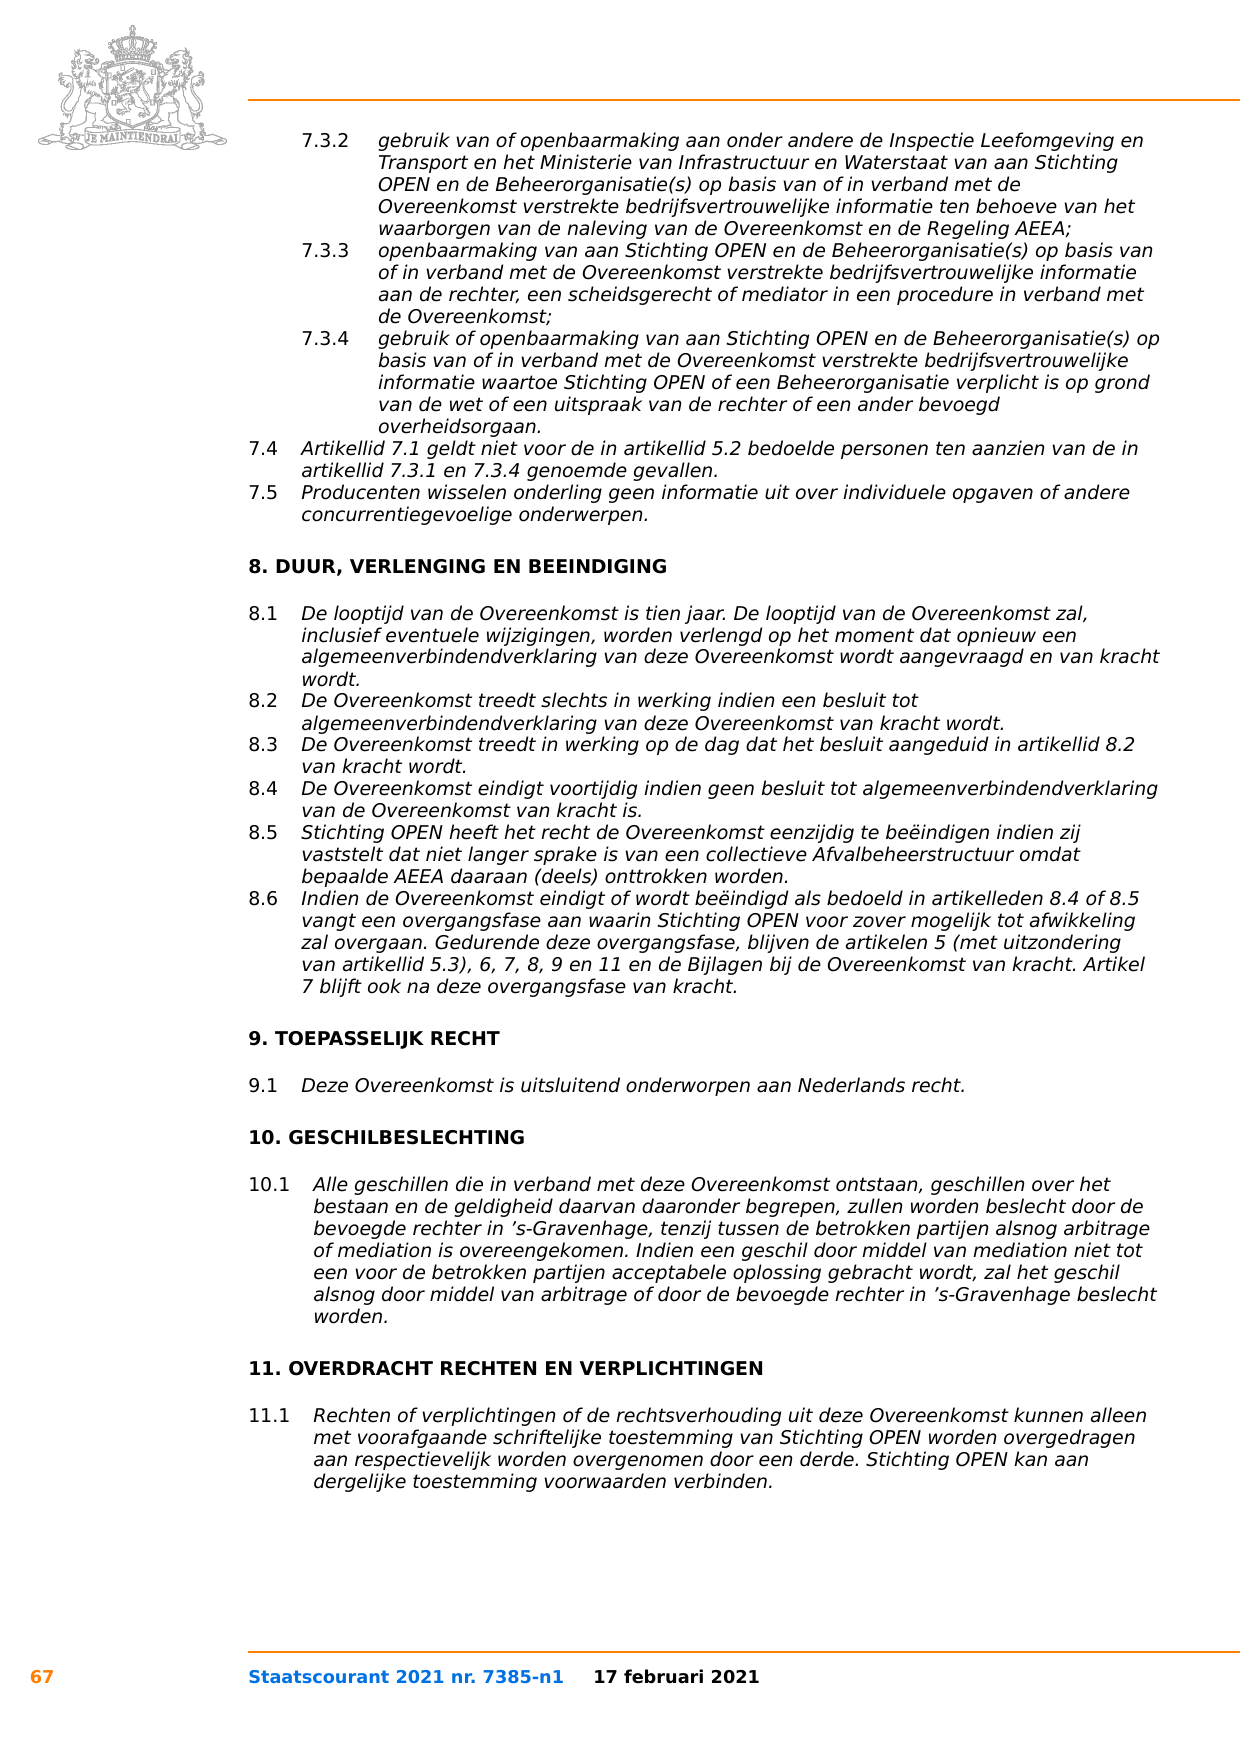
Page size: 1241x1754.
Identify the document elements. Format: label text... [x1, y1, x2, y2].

text 7.3.3 openbaarmaking van aan Stichting OPEN en de Beheerorganisatie(s) op basis van of in verband met de Overeenkomst verstrekte bedrijfsvertrouwelijke informatie aan de rechter, een scheidsgerecht of mediator in een procedure in verband met de Overeenkomst; [301, 240, 1163, 328]
subtitle 10. GESCHILBESLECHTING [248, 1127, 1163, 1149]
subtitle 11. OVERDRACHT RECHTEN EN VERPLICHTINGEN [248, 1358, 1163, 1380]
text 8.1 De looptijd van de Overeenkomst is tien jaar. De looptijd van de Overeenkomst zal, inclusief eventuele wijzigingen, worden verlengd op het moment dat opnieuw een algemeenverbindendverklaring van deze Overeenkomst wordt aangevraagd en van kracht wordt. [248, 602, 1163, 690]
text 8.5 Stichting OPEN heeft het recht de Overeenkomst eenzijdig te beëindigen indien zij vaststelt dat niet langer sprake is van een collectieve Afvalbeheerstructuur omdat bepaalde AEEA daaraan (deels) onttrokken worden. [248, 822, 1163, 888]
text 7.3.4 gebruik of openbaarmaking van aan Stichting OPEN en de Beheerorganisatie(s) op basis van of in verband met de Overeenkomst verstrekte bedrijfsvertrouwelijke informatie waartoe Stichting OPEN of een Beheerorganisatie verplicht is op grond van de wet of een uitspraak van de rechter of een ander bevoegd overheidsorgaan. [301, 328, 1163, 438]
text 8.4 De Overeenkomst eindigt voortijdig indien geen besluit tot algemeenverbindendverklaring van de Overeenkomst van kracht is. [248, 778, 1163, 822]
subtitle 9. TOEPASSELIJK RECHT [248, 1028, 1163, 1050]
text 7.3.2 gebruik van of openbaarmaking aan onder andere de Inspectie Leefomgeving en Transport en het Ministerie van Infrastructuur en Waterstaat van aan Stichting OPEN en de Beheerorganisatie(s) op basis van of in verband met de Overeenkomst verstrekte bedrijfsvertrouwelijke informatie ten behoeve van het waarborgen van de naleving van de Overeenkomst en de Regeling AEEA; [301, 130, 1163, 240]
picture [38, 25, 227, 150]
text 11.1 Rechten of verplichtingen of de rechtsverhouding uit deze Overeenkomst kunnen alleen met voorafgaande schriftelijke toestemming van Stichting OPEN worden overgedragen aan respectievelijk worden overgenomen door een derde. Stichting OPEN kan aan dergelijke toestemming voorwaarden verbinden. [248, 1405, 1163, 1493]
text 7.5 Producenten wisselen onderling geen informatie uit over individuele opgaven of andere concurrentiegevoelige onderwerpen. [248, 482, 1163, 526]
text 7.4 Artikellid 7.1 geldt niet voor de in artikellid 5.2 bedoelde personen ten aanzien van de in artikellid 7.3.1 en 7.3.4 genoemde gevallen. [248, 438, 1163, 482]
text 9.1 Deze Overeenkomst is uitsluitend onderworpen aan Nederlands recht. [248, 1075, 1163, 1097]
subtitle 8. DUUR, VERLENGING EN BEEINDIGING [248, 556, 1163, 577]
text 10.1 Alle geschillen die in verband met deze Overeenkomst ontstaan, geschillen over het bestaan en de geldigheid daarvan daaronder begrepen, zullen worden beslecht door de bevoegde rechter in ’s-Gravenhage, tenzij tussen de betrokken partijen alsnog arbitrage of mediation is overeengekomen. Indien een geschil door middel van mediation niet tot een voor de betrokken partijen acceptabele oplossing gebracht wordt, zal het geschil alsnog door middel van arbitrage of door de bevoegde rechter in ’s-Gravenhage beslecht worden. [248, 1174, 1163, 1328]
text 8.6 Indien de Overeenkomst eindigt of wordt beëindigd als bedoeld in artikelleden 8.4 of 8.5 vangt een overgangsfase aan waarin Stichting OPEN voor zover mogelijk tot afwikkeling zal overgaan. Gedurende deze overgangsfase, blijven de artikelen 5 (met uitzondering van artikellid 5.3), 6, 7, 8, 9 en 11 en de Bijlagen bij de Overeenkomst van kracht. Artikel 7 blijft ook na deze overgangsfase van kracht. [248, 888, 1163, 998]
text 8.2 De Overeenkomst treedt slechts in werking indien een besluit tot algemeenverbindendverklaring van deze Overeenkomst van kracht wordt. [248, 690, 1163, 734]
text 8.3 De Overeenkomst treedt in werking op de dag dat het besluit aangeduid in artikellid 8.2 van kracht wordt. [248, 734, 1163, 778]
